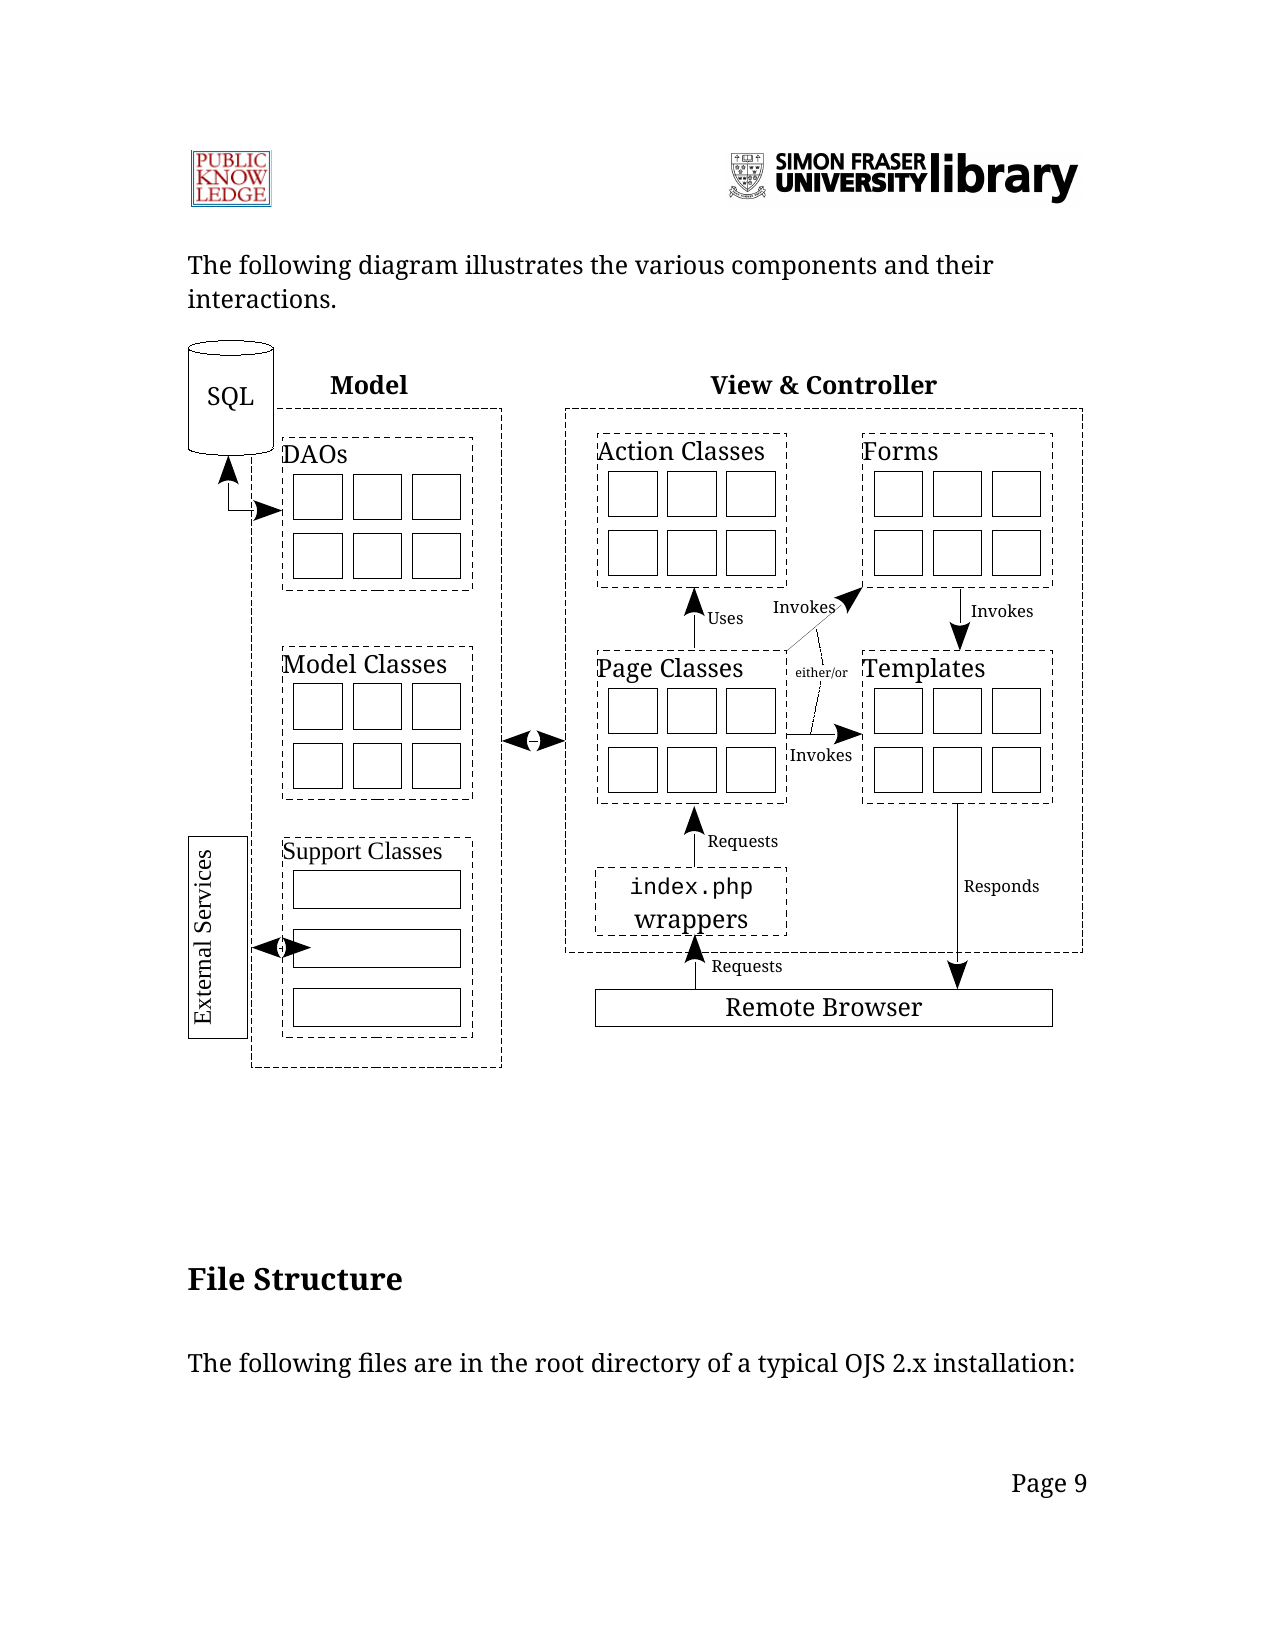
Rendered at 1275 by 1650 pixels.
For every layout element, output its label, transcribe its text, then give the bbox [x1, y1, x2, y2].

text The following diagram illustrates the various components and their interactions. [187, 247, 1087, 315]
picture [723, 150, 1083, 207]
picture [193, 150, 272, 205]
text The following files are in the root directory of a typical OJS 2.x installation: [187, 1346, 1087, 1380]
subtitle File Structure [187, 1258, 1087, 1299]
